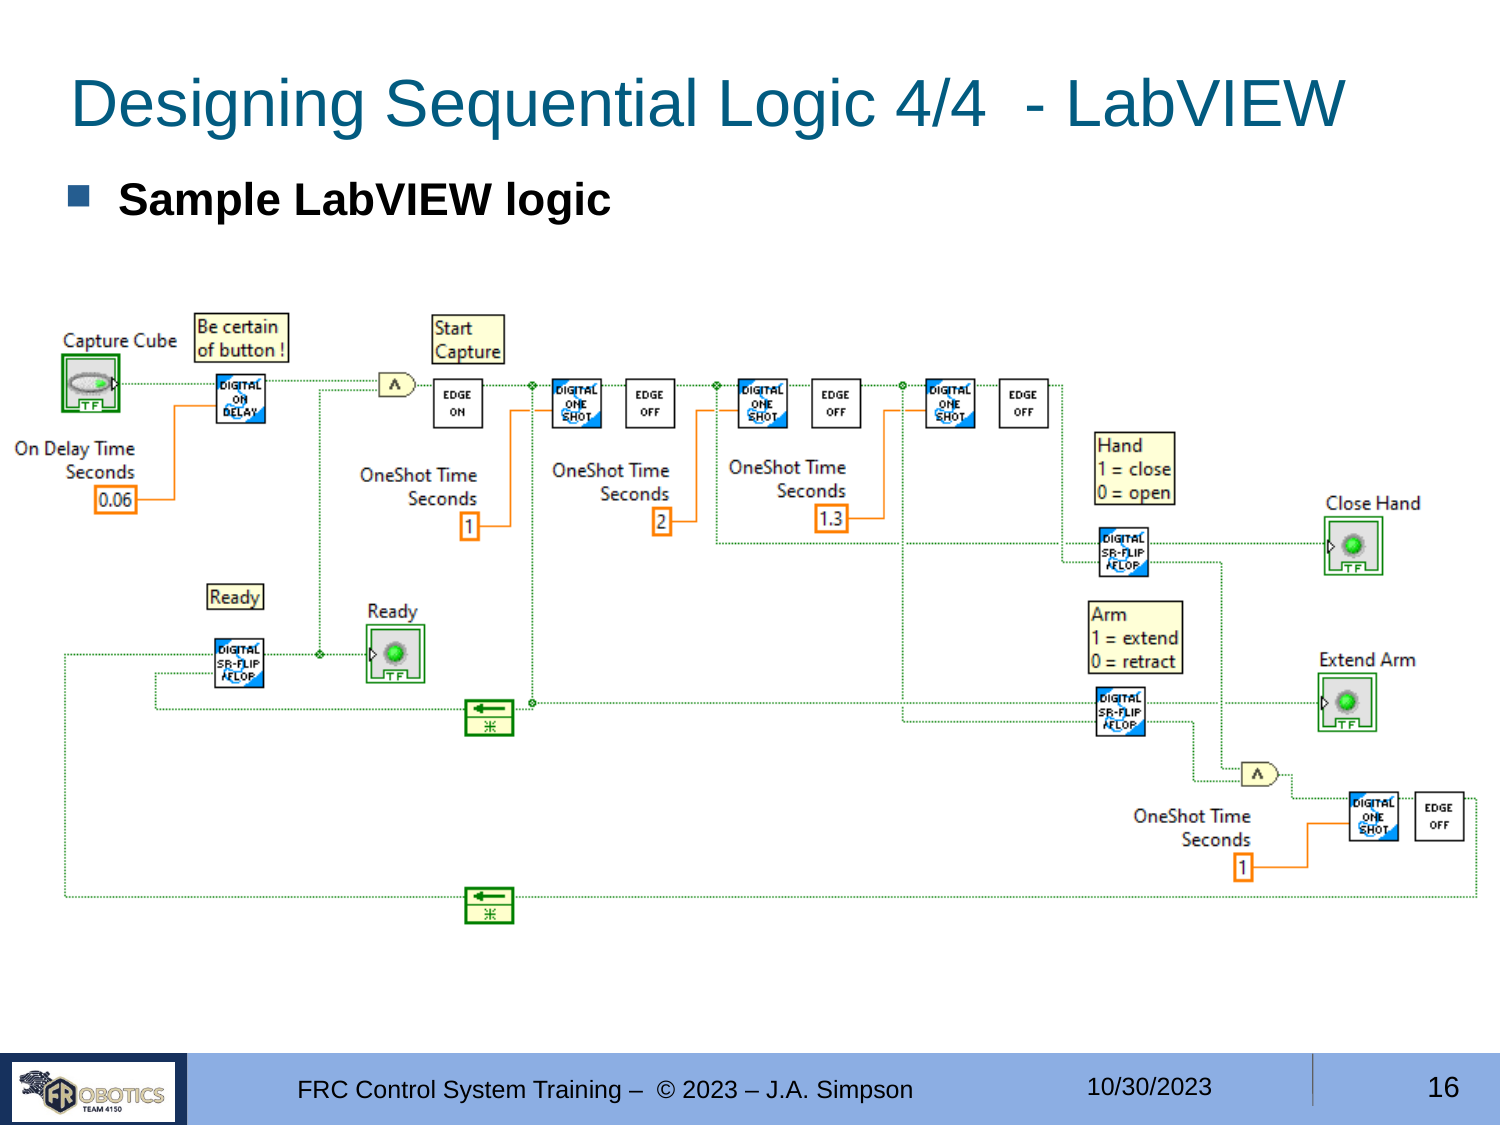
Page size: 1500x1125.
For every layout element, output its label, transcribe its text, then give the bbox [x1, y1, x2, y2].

picture [12, 1062, 175, 1122]
slide_number 16 [1337, 1072, 1475, 1100]
footer FRC Control System Training – © 2023 – J.A. Simpson [225, 1074, 988, 1103]
slide_number 10/30/2023 [1012, 1071, 1288, 1100]
picture [2, 288, 1493, 945]
list Sample LabVIEW logic [55, 162, 1340, 251]
title Designing Sequential Logic 4/4 - LabVIEW [55, 52, 1443, 148]
